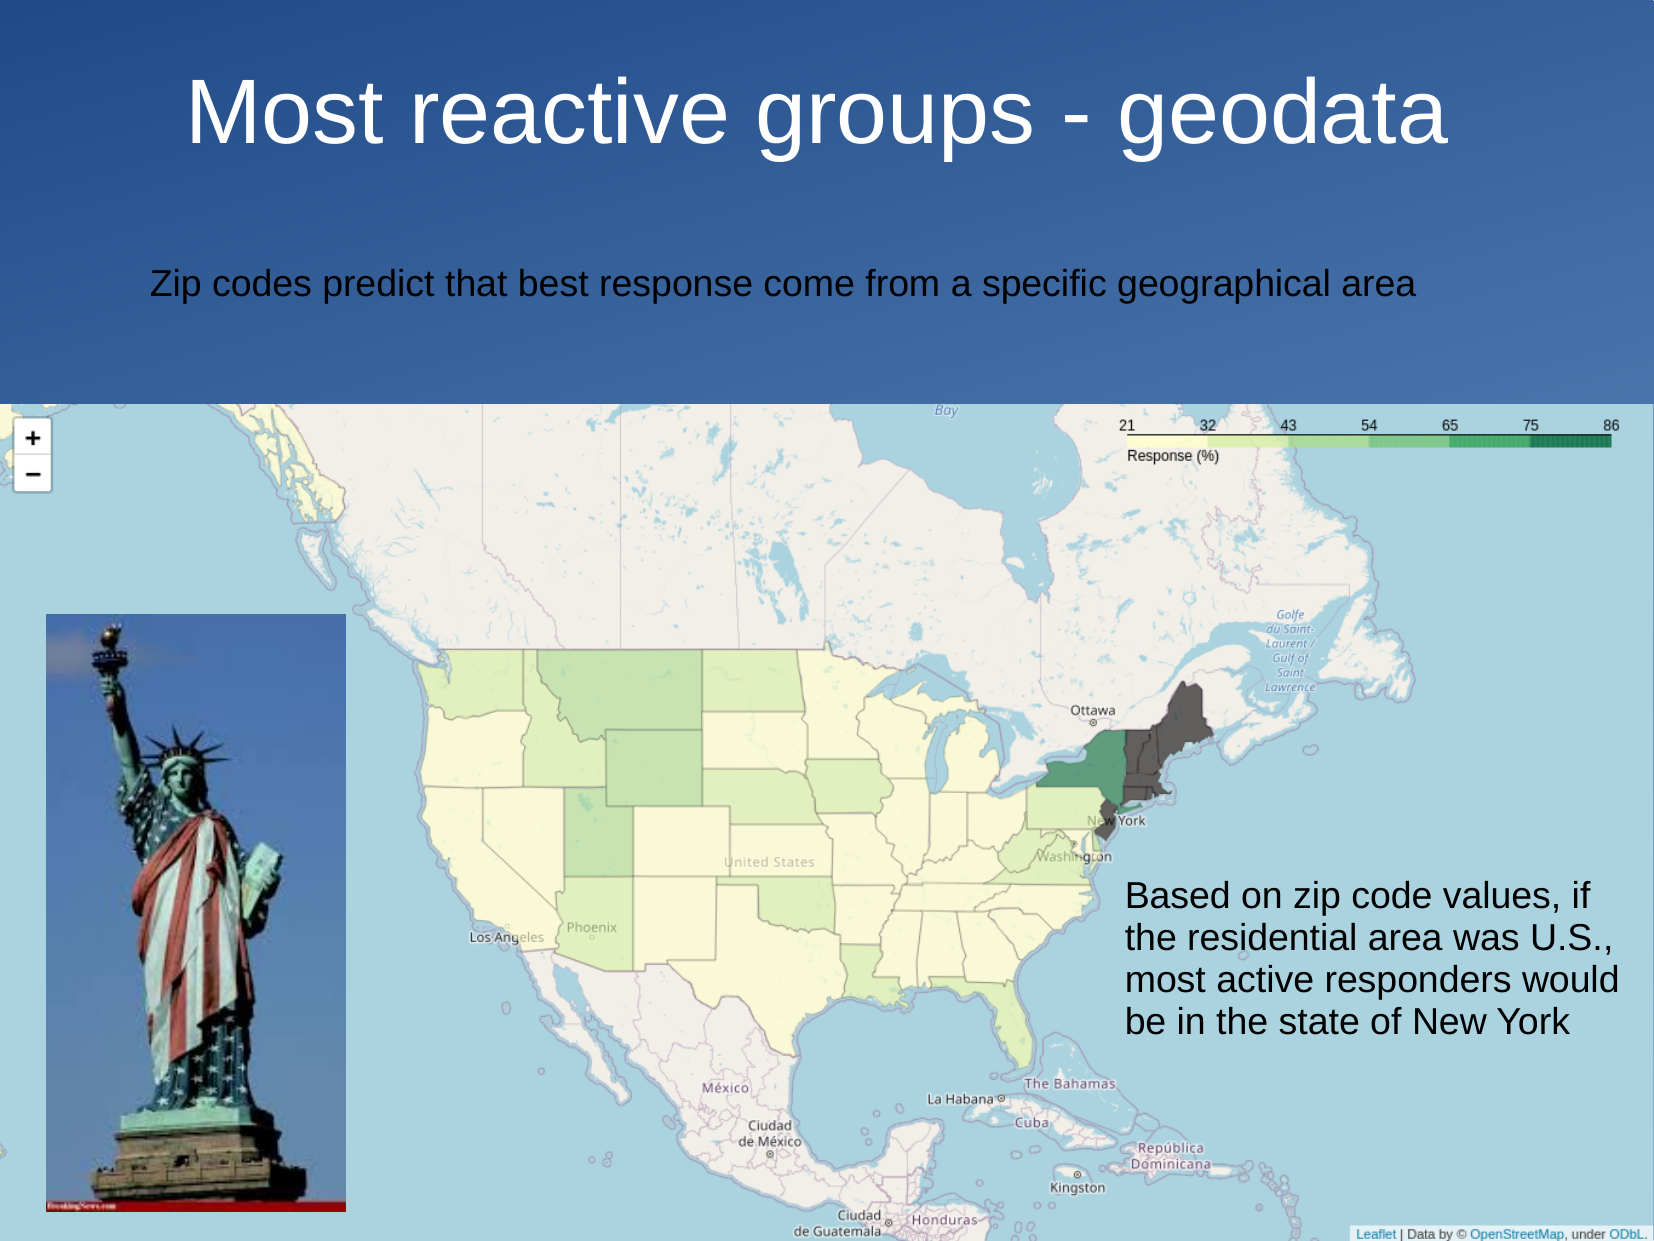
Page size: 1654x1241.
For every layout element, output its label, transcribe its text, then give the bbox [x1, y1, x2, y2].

text_box Based on zip code values, if the residential area was U.S., most active responders would be in the state of New York [1110, 867, 1636, 1051]
title Most reactive groups - geodata [0, 8, 1636, 216]
picture [0, 404, 1654, 1241]
text_box Zip codes predict that best response come from a specific geographical area [135, 255, 1621, 354]
